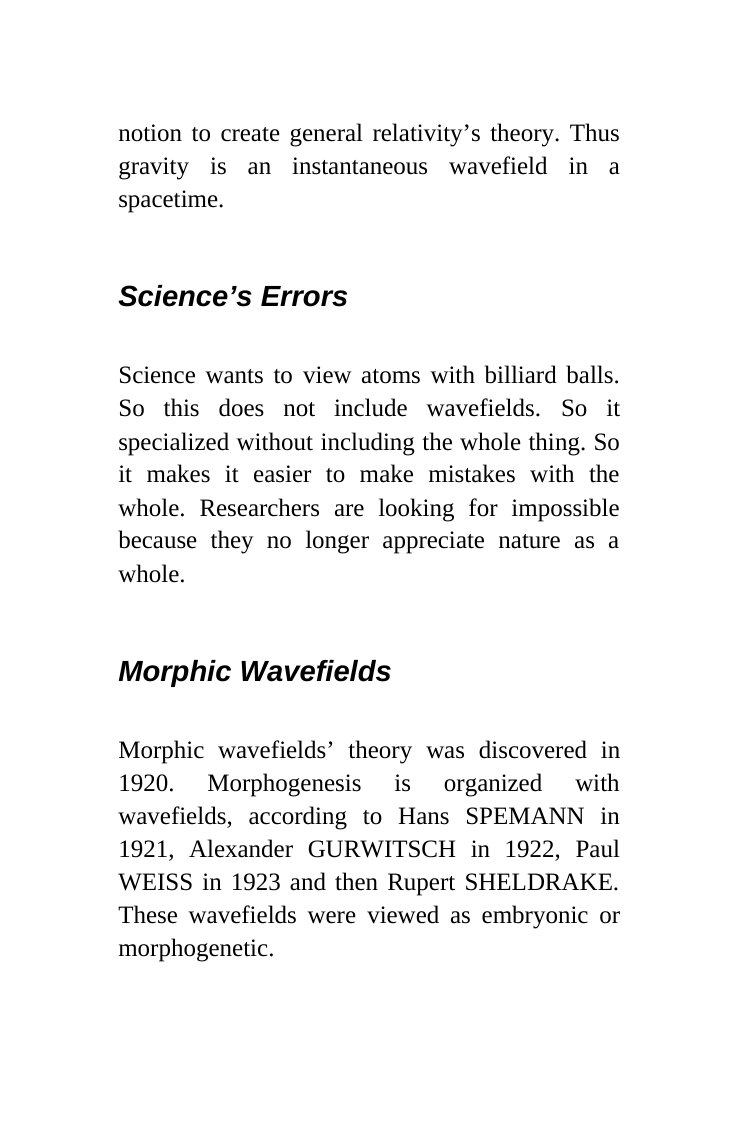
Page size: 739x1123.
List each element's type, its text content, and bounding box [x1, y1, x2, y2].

text notion to create general relativity’s theory. Thus gravity is an instantaneous wavefield in a spacetime. [118, 118, 620, 213]
subtitle Morphic Wavefields [118, 654, 620, 687]
text Morphic wavefields’ theory was discovered in 1920. Morphogenesis is organized with wavefields, according to Hans SPEMANN in 1921, Alexander GURWITSCH in 1922, Paul WEISS in 1923 and then Rupert SHELDRAKE. These wavefields were viewed as embryonic or morphogenetic. [118, 735, 620, 962]
text Science wants to view atoms with billiard balls. So this does not include wavefields. So it specialized without including the whole thing. So it makes it easier to make mistakes with the whole. Researchers are looking for impossible because they no longer appreciate nature as a whole. [118, 361, 620, 587]
subtitle Science’s Errors [118, 279, 620, 313]
